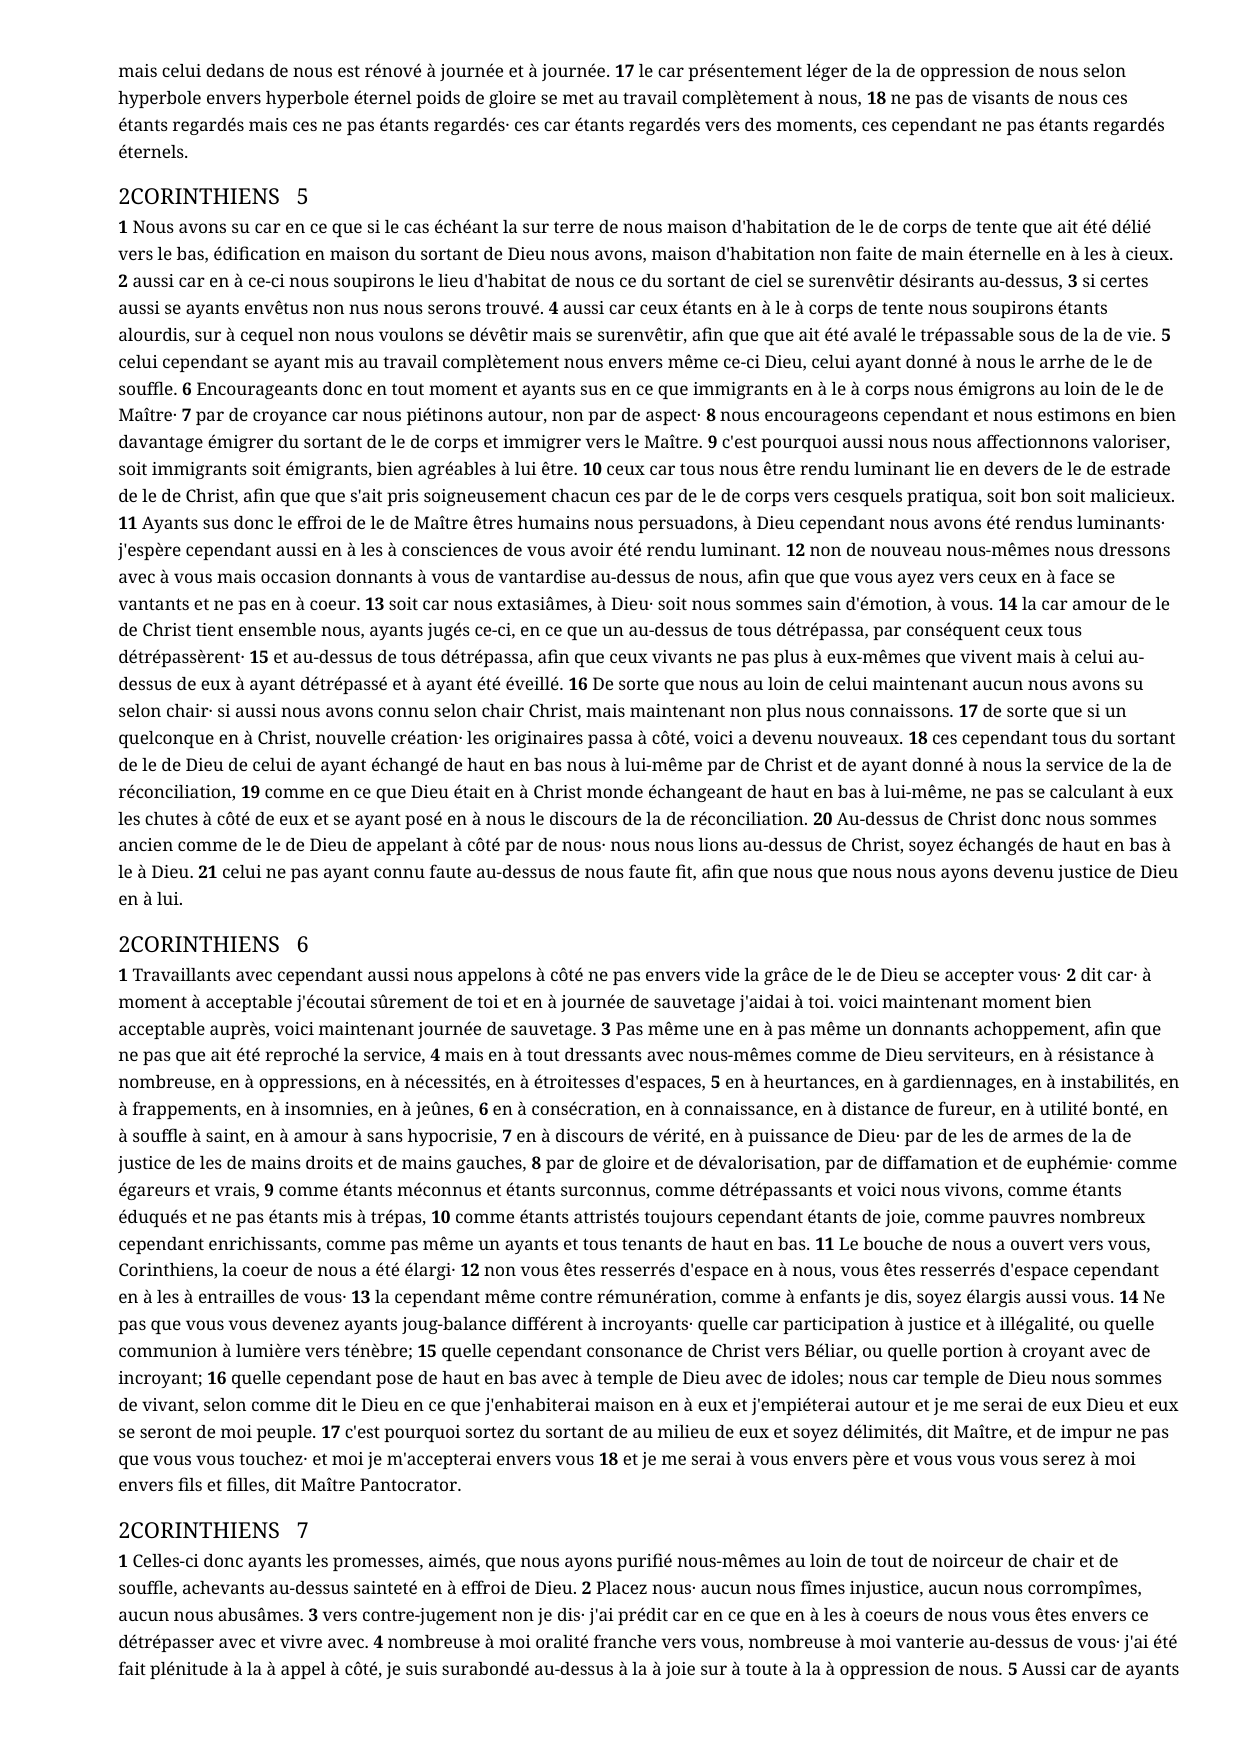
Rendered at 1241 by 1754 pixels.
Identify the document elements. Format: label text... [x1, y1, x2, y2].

text 2CORINTHIENS 7 [118, 1515, 1181, 1545]
text 1 Travaillants avec cependant aussi nous appelons à côté ne pas envers vide la grâce de le de Dieu se accepter vous· 2 dit car· à moment à acceptable j'écoutai sûrement de toi et en à journée de sauvetage j'aidai à toi. voici maintenant moment bien acceptable auprès, voici maintenant journée de sauvetage. 3 Pas même une en à pas même un donnants achoppement, afin que ne pas que ait été reproché la service, 4 mais en à tout dressants avec nous-mêmes comme de Dieu serviteurs, en à résistance à nombreuse, en à oppressions, en à nécessités, en à étroitesses d'espaces, 5 en à heurtances, en à gardiennages, en à instabilités, en à frappements, en à insomnies, en à jeûnes, 6 en à consécration, en à connaissance, en à distance de fureur, en à utilité bonté, en à souffle à saint, en à amour à sans hypocrisie, 7 en à discours de vérité, en à puissance de Dieu· par de les de armes de la de justice de les de mains droits et de mains gauches, 8 par de gloire et de dévalorisation, par de diffamation et de euphémie· comme égareurs et vrais, 9 comme étants méconnus et étants surconnus, comme détrépassants et voici nous vivons, comme étants éduqués et ne pas étants mis à trépas, 10 comme étants attristés toujours cependant étants de joie, comme pauvres nombreux cependant enrichissants, comme pas même un ayants et tous tenants de haut en bas. 11 Le bouche de nous a ouvert vers vous, Corinthiens, la coeur de nous a été élargi· 12 non vous êtes resserrés d'espace en à nous, vous êtes resserrés d'espace cependant en à les à entrailles de vous· 13 la cependant même contre rémunération, comme à enfants je dis, soyez élargis aussi vous. 14 Ne pas que vous vous devenez ayants joug-balance différent à incroyants· quelle car participation à justice et à illégalité, ou quelle communion à lumière vers ténèbre; 15 quelle cependant consonance de Christ vers Béliar, ou quelle portion à croyant avec de incroyant; 16 quelle cependant pose de haut en bas avec à temple de Dieu avec de idoles; nous car temple de Dieu nous sommes de vivant, selon comme dit le Dieu en ce que j'enhabiterai maison en à eux et j'empiéterai autour et je me serai de eux Dieu et eux se seront de moi peuple. 17 c'est pourquoi sortez du sortant de au milieu de eux et soyez délimités, dit Maître, et de impur ne pas que vous vous touchez· et moi je m'accepterai envers vous 18 et je me serai à vous envers père et vous vous vous serez à moi envers fils et filles, dit Maître Pantocrator. [118, 963, 1181, 1497]
text mais celui dedans de nous est rénové à journée et à journée. 17 le car présentement léger de la de oppression de nous selon hyperbole envers hyperbole éternel poids de gloire se met au travail complètement à nous, 18 ne pas de visants de nous ces étants regardés mais ces ne pas étants regardés· ces car étants regardés vers des moments, ces cependant ne pas étants regardés éternels. [118, 59, 1181, 163]
text 2CORINTHIENS 6 [118, 929, 1181, 958]
text 1 Celles-ci donc ayants les promesses, aimés, que nous ayons purifié nous-mêmes au loin de tout de noirceur de chair et de souffle, achevants au-dessus sainteté en à effroi de Dieu. 2 Placez nous· aucun nous fîmes injustice, aucun nous corrompîmes, aucun nous abusâmes. 3 vers contre-jugement non je dis· j'ai prédit car en ce que en à les à coeurs de nous vous êtes envers ce détrépasser avec et vivre avec. 4 nombreuse à moi oralité franche vers vous, nombreuse à moi vanterie au-dessus de vous· j'ai été fait plénitude à la à appel à côté, je suis surabondé au-dessus à la à joie sur à toute à la à oppression de nous. 5 Aussi car de ayants [118, 1549, 1181, 1680]
text 2CORINTHIENS 5 [118, 181, 1181, 211]
text 1 Nous avons su car en ce que si le cas échéant la sur terre de nous maison d'habitation de le de corps de tente que ait été délié vers le bas, édification en maison du sortant de Dieu nous avons, maison d'habitation non faite de main éternelle en à les à cieux. 2 aussi car en à ce-ci nous soupirons le lieu d'habitat de nous ce du sortant de ciel se surenvêtir désirants au-dessus, 3 si certes aussi se ayants envêtus non nus nous serons trouvé. 4 aussi car ceux étants en à le à corps de tente nous soupirons étants alourdis, sur à cequel non nous voulons se dévêtir mais se surenvêtir, afin que que ait été avalé le trépassable sous de la de vie. 5 celui cependant se ayant mis au travail complètement nous envers même ce-ci Dieu, celui ayant donné à nous le arrhe de le de souffle. 6 Encourageants donc en tout moment et ayants sus en ce que immigrants en à le à corps nous émigrons au loin de le de Maître· 7 par de croyance car nous piétinons autour, non par de aspect· 8 nous encourageons cependant et nous estimons en bien davantage émigrer du sortant de le de corps et immigrer vers le Maître. 9 c'est pourquoi aussi nous nous affectionnons valoriser, soit immigrants soit émigrants, bien agréables à lui être. 10 ceux car tous nous être rendu luminant lie en devers de le de estrade de le de Christ, afin que que s'ait pris soigneusement chacun ces par de le de corps vers cesquels pratiqua, soit bon soit malicieux. 11 Ayants sus donc le effroi de le de Maître êtres humains nous persuadons, à Dieu cependant nous avons été rendus luminants· j'espère cependant aussi en à les à consciences de vous avoir été rendu luminant. 12 non de nouveau nous-mêmes nous dressons avec à vous mais occasion donnants à vous de vantardise au-dessus de nous, afin que que vous ayez vers ceux en à face se vantants et ne pas en à coeur. 13 soit car nous extasiâmes, à Dieu· soit nous sommes sain d'émotion, à vous. 14 la car amour de le de Christ tient ensemble nous, ayants jugés ce-ci, en ce que un au-dessus de tous détrépassa, par conséquent ceux tous détrépassèrent· 15 et au-dessus de tous détrépassa, afin que ceux vivants ne pas plus à eux-mêmes que vivent mais à celui au-dessus de eux à ayant détrépassé et à ayant été éveillé. 16 De sorte que nous au loin de celui maintenant aucun nous avons su selon chair· si aussi nous avons connu selon chair Christ, mais maintenant non plus nous connaissons. 17 de sorte que si un quelconque en à Christ, nouvelle création· les originaires passa à côté, voici a devenu nouveaux. 18 ces cependant tous du sortant de le de Dieu de celui de ayant échangé de haut en bas nous à lui-même par de Christ et de ayant donné à nous la service de la de réconciliation, 19 comme en ce que Dieu était en à Christ monde échangeant de haut en bas à lui-même, ne pas se calculant à eux les chutes à côté de eux et se ayant posé en à nous le discours de la de réconciliation. 20 Au-dessus de Christ donc nous sommes ancien comme de le de Dieu de appelant à côté par de nous· nous nous lions au-dessus de Christ, soyez échangés de haut en bas à le à Dieu. 21 celui ne pas ayant connu faute au-dessus de nous faute fit, afin que nous que nous nous ayons devenu justice de Dieu en à lui. [118, 215, 1181, 911]
